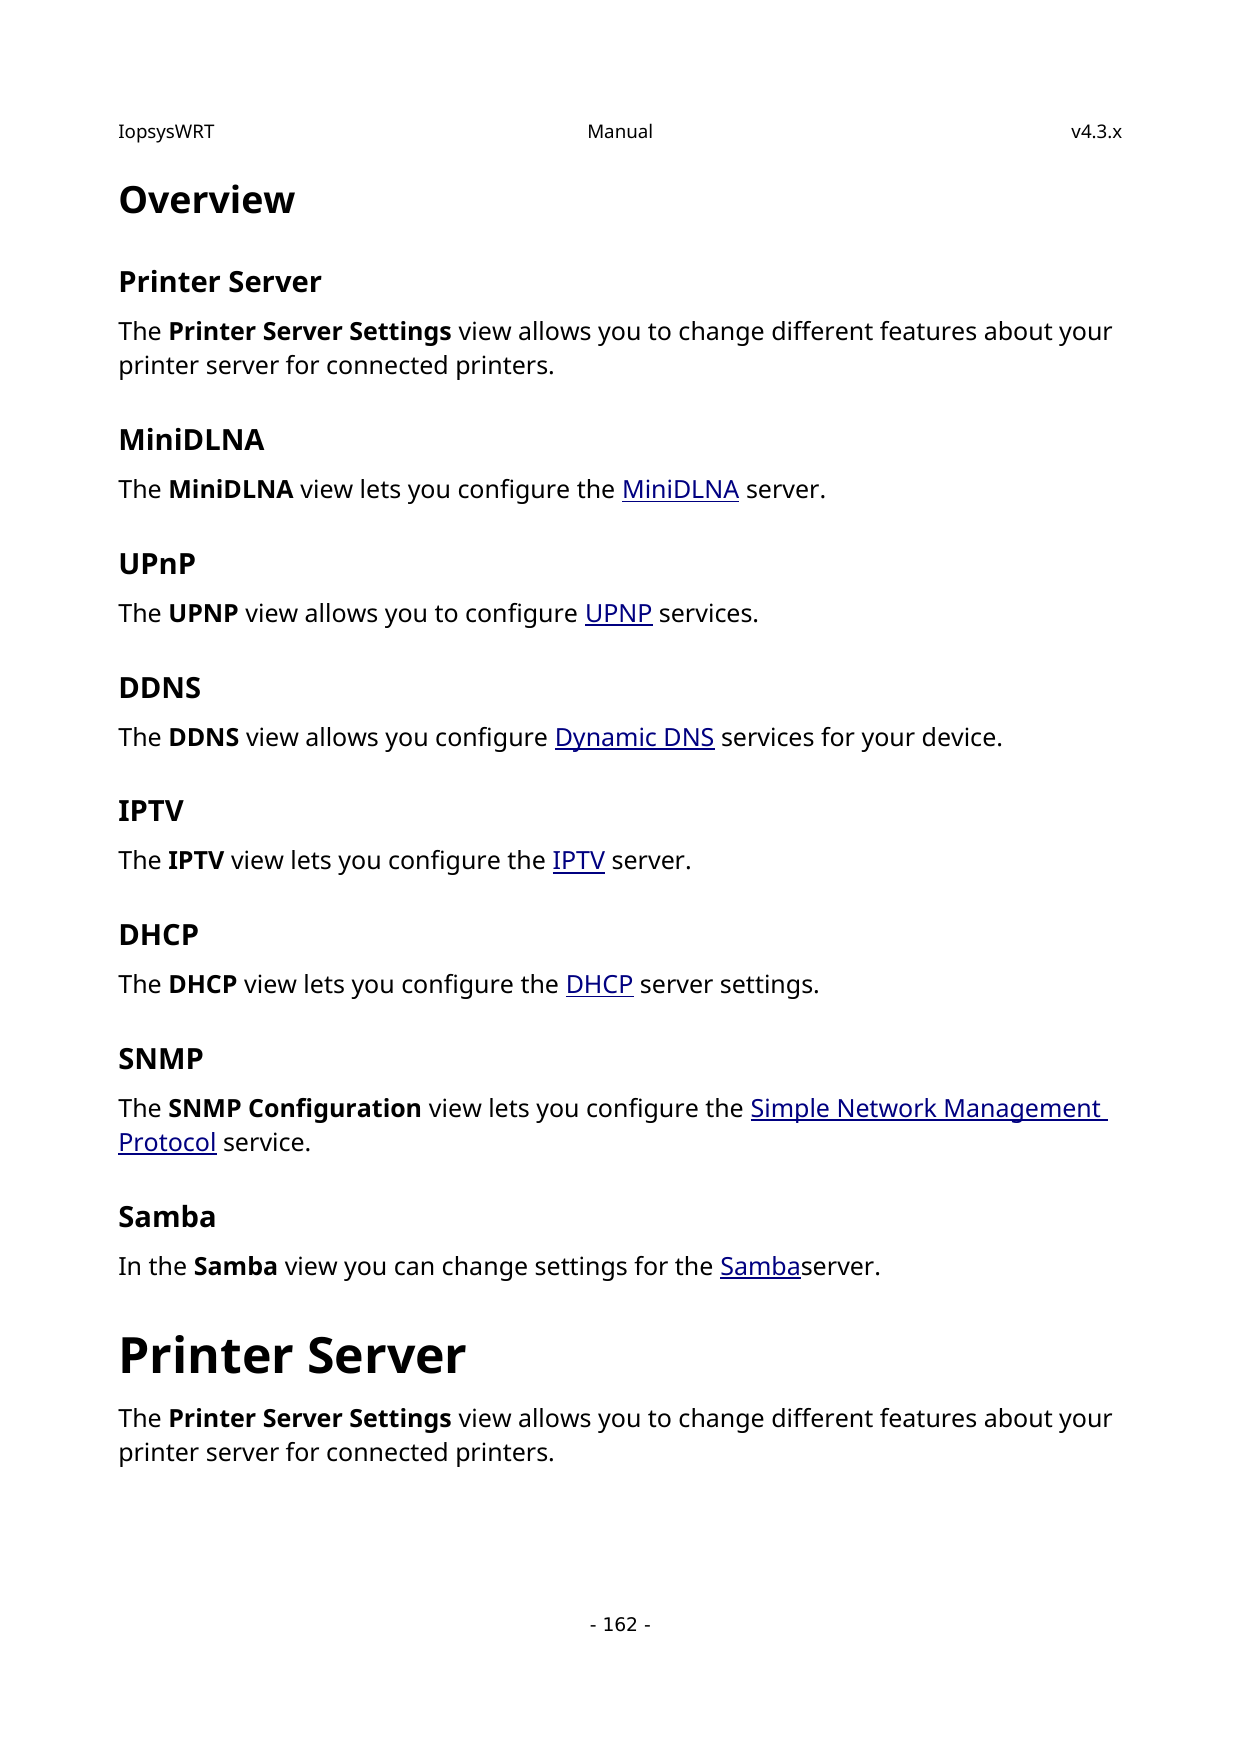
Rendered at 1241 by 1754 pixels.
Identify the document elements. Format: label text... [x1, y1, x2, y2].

subtitle Samba [118, 1196, 1122, 1236]
text The Printer Server Settings view allows you to change different features about your printer server for connected printers. [118, 314, 1122, 382]
subtitle Printer Server [118, 1320, 1122, 1388]
subtitle UPnP [118, 543, 1122, 583]
subtitle MiniDLNA [118, 419, 1122, 459]
subtitle Printer Server [118, 262, 1122, 301]
text The MiniDLNA view lets you configure the MiniDLNA server. [118, 472, 1122, 506]
text The UPNP view allows you to configure UPNP services. [118, 595, 1122, 629]
text The SNMP Configuration view lets you configure the Simple Network Management Protocol service. [118, 1090, 1122, 1158]
text The DDNS view allows you configure Dynamic DNS services for your device. [118, 719, 1122, 753]
text The DHCP view lets you configure the DHCP server settings. [118, 967, 1122, 1001]
subtitle DHCP [118, 914, 1122, 954]
text In the Samba view you can change settings for the Sambaserver. [118, 1248, 1122, 1282]
subtitle IPTV [118, 791, 1122, 830]
text The IPTV view lets you configure the IPTV server. [118, 843, 1122, 877]
subtitle DDNS [118, 667, 1122, 707]
text The Printer Server Settings view allows you to change different features about your printer server for connected printers. [118, 1400, 1122, 1468]
subtitle Overview [118, 173, 1122, 224]
subtitle SNMP [118, 1038, 1122, 1078]
